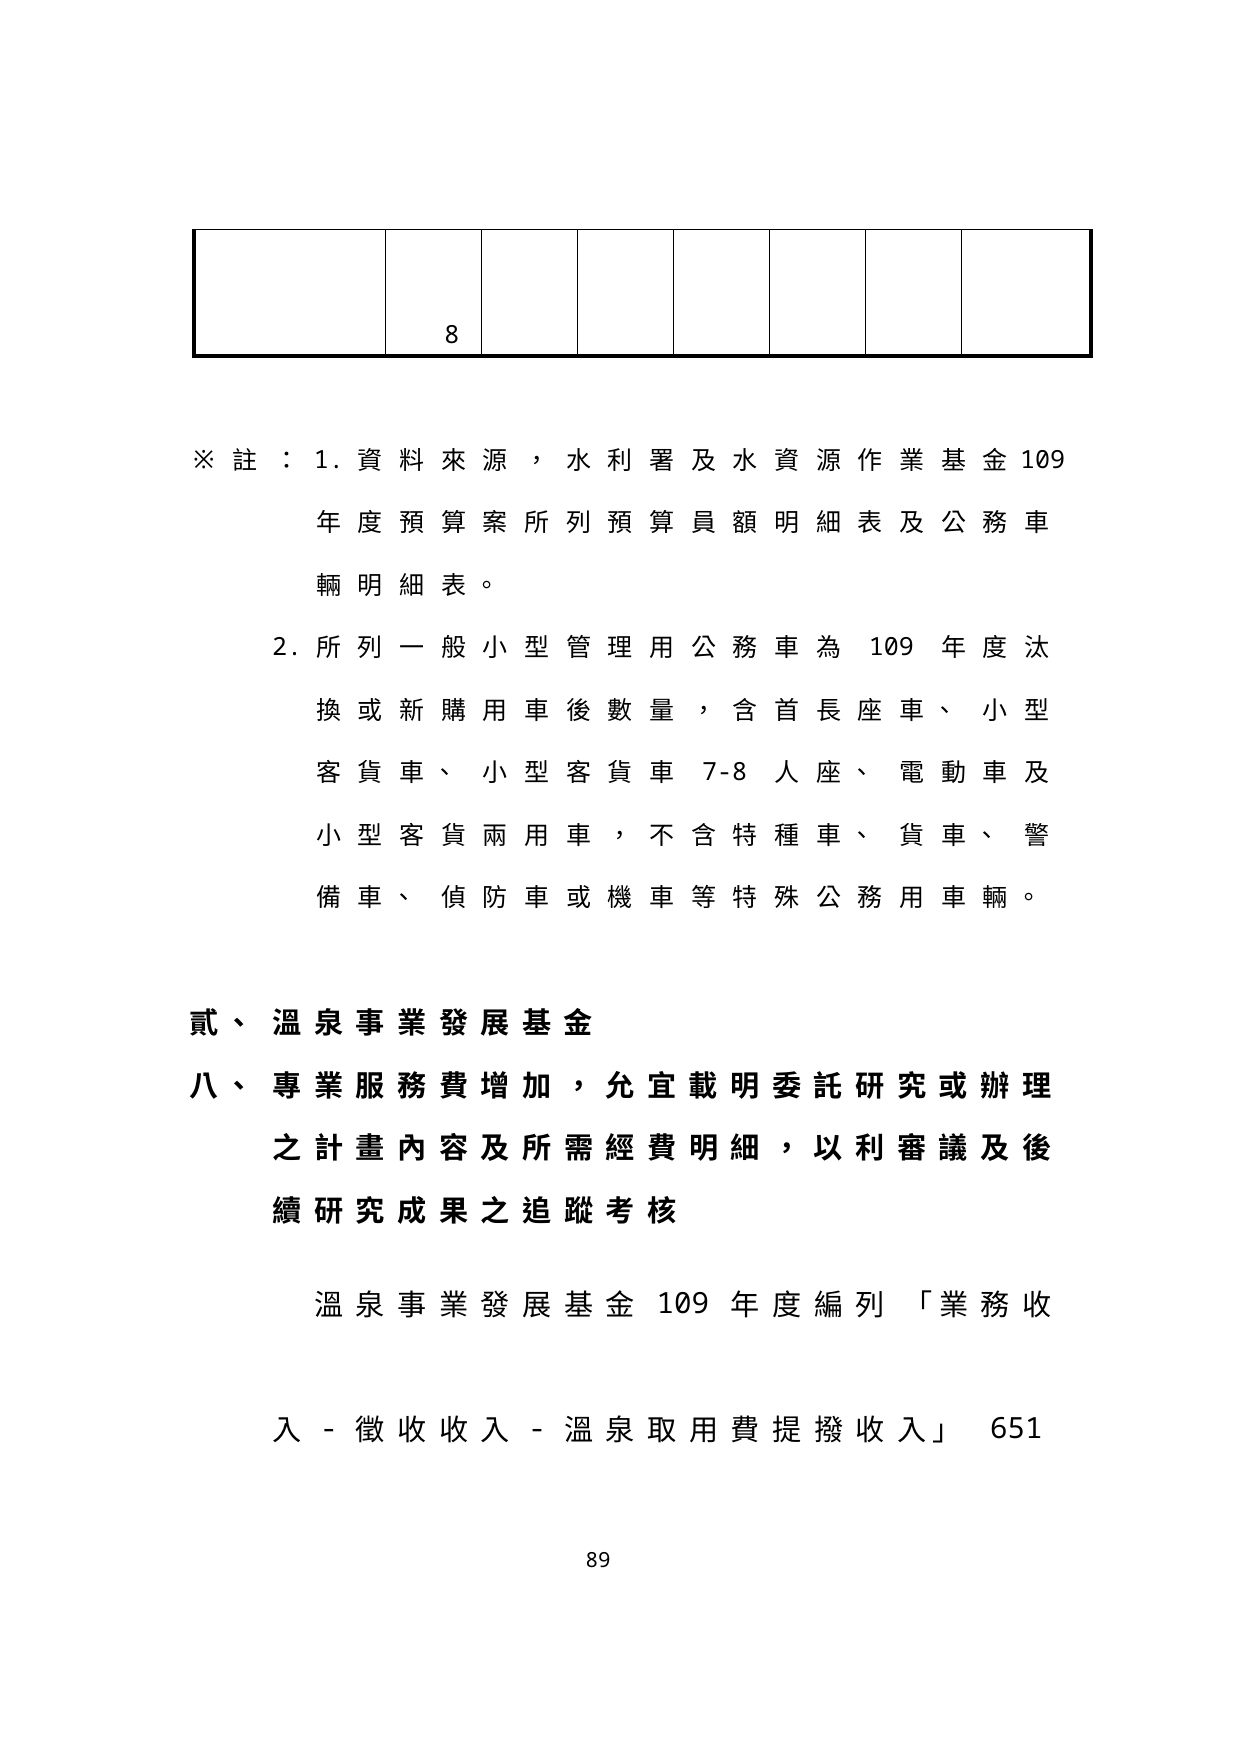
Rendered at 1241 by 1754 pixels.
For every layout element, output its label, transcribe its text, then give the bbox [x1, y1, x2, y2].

table_cell [482, 230, 577, 354]
text 八、專業服務費增加，允宜載明委託研究或辦理之計畫內容及所需經費明細，以利審議及後續研究成果之追蹤考核 [183, 1042, 1058, 1229]
text ※註：1.資料來源，水利署及水資源作業基金109年度預算案所列預算員額明細表及公務車輛明細表。 [183, 417, 1068, 604]
text 溫泉事業發展基金109年度編列「業務收入-徵收收入-溫泉取用費提撥收入」651 [242, 1229, 1058, 1479]
table_cell [866, 230, 961, 354]
table_cell [770, 230, 865, 354]
text 貳、溫泉事業發展基金 [183, 979, 1058, 1042]
table_cell [578, 230, 673, 354]
table_cell 8 [386, 230, 481, 354]
table_cell [962, 230, 1089, 354]
table_cell [196, 230, 385, 354]
text 2.所列一般小型管理用公務車為109年度汰換或新購用車後數量，含首長座車、小型客貨車、小型客貨車7-8人座、電動車及小型客貨兩用車，不含特種車、貨車、警備車、偵防車或機車等特殊公務用車輛。 [256, 604, 1058, 917]
table_cell [674, 230, 769, 354]
